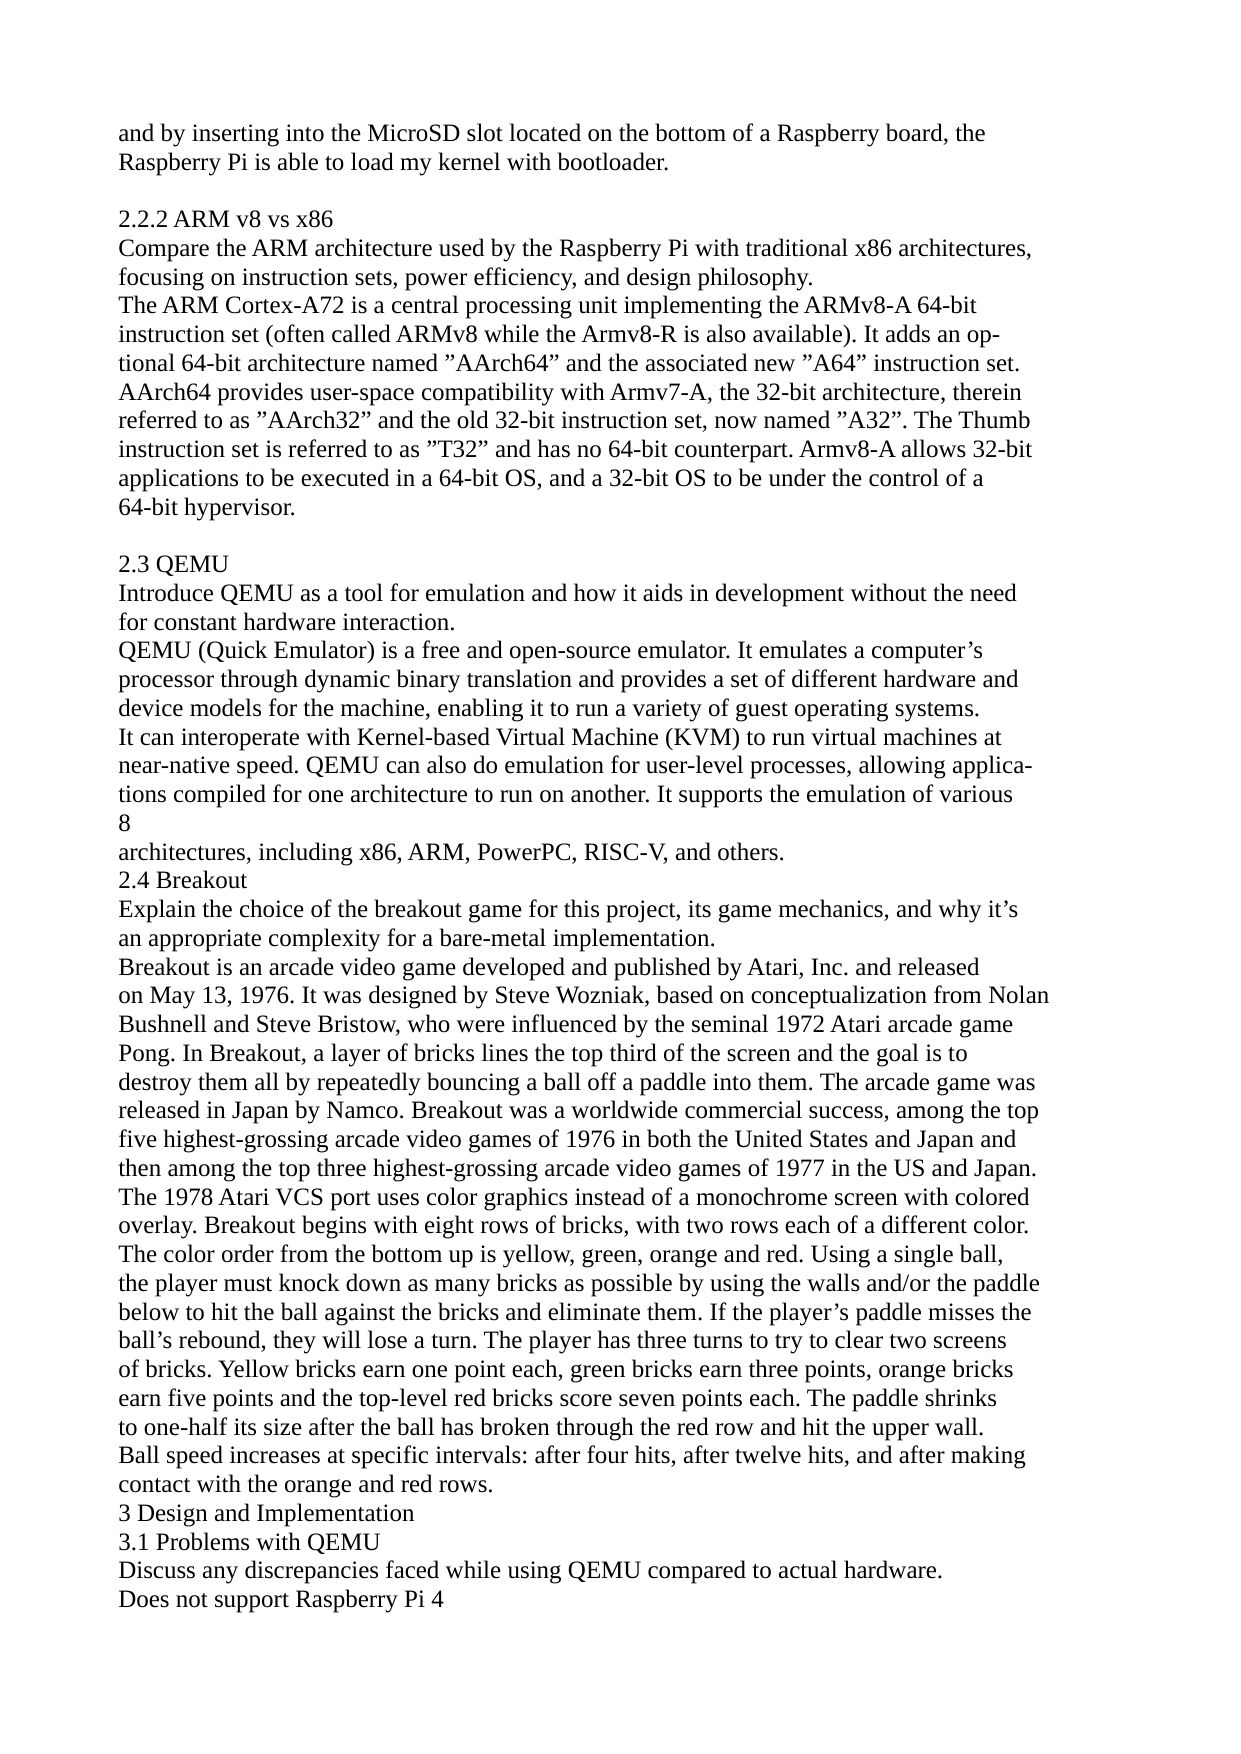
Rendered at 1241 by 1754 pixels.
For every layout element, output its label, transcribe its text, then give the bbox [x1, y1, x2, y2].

text Breakout is an arcade video game developed and published by Atari, Inc. and released [118, 952, 1122, 981]
text processor through dynamic binary translation and provides a set of different hardware and [118, 664, 1122, 693]
text to one-half its size after the ball has broken through the red row and hit the upper wall. [118, 1412, 1122, 1441]
text near-native speed. QEMU can also do emulation for user-level processes, allowing applica- [118, 751, 1122, 779]
text tional 64-bit architecture named ”AArch64” and the associated new ”A64” instruction set. [118, 348, 1122, 377]
text of bricks. Yellow bricks earn one point each, green bricks earn three points, orange bricks [118, 1354, 1122, 1383]
text referred to as ”AArch32” and the old 32-bit instruction set, now named ”A32”. The Thumb [118, 406, 1122, 434]
text for constant hardware interaction. [118, 607, 1122, 636]
text ball’s rebound, they will lose a turn. The player has three turns to try to clear two screens [118, 1326, 1122, 1354]
text The 1978 Atari VCS port uses color graphics instead of a monochrome screen with colored [118, 1182, 1122, 1211]
text contact with the orange and red rows. [118, 1469, 1122, 1498]
text Introduce QEMU as a tool for emulation and how it aids in development without the need [118, 578, 1122, 607]
text 3 Design and Implementation [118, 1498, 1122, 1527]
text and by inserting into the MicroSD slot located on the bottom of a Raspberry board, the [118, 118, 1122, 147]
text instruction set (often called ARMv8 while the Armv8-R is also available). It adds an op- [118, 319, 1122, 348]
text earn five points and the top-level red bricks score seven points each. The paddle shrinks [118, 1383, 1122, 1412]
text released in Japan by Namco. Breakout was a worldwide commercial success, among the top [118, 1096, 1122, 1124]
text five highest-grossing arcade video games of 1976 in both the United States and Japan and [118, 1124, 1122, 1153]
text AArch64 provides user-space compatibility with Armv7-A, the 32-bit architecture, therein [118, 377, 1122, 406]
text tions compiled for one architecture to run on another. It supports the emulation of various [118, 779, 1122, 808]
text Explain the choice of the breakout game for this project, its game mechanics, and why it’s [118, 894, 1122, 923]
text 8 [118, 808, 1122, 837]
text Ball speed increases at specific intervals: after four hits, after twelve hits, and after making [118, 1441, 1122, 1469]
text destroy them all by repeatedly bouncing a ball off a paddle into them. The arcade game was [118, 1067, 1122, 1096]
text an appropriate complexity for a bare-metal implementation. [118, 923, 1122, 952]
text Discuss any discrepancies faced while using QEMU compared to actual hardware. [118, 1556, 1122, 1584]
text It can interoperate with Kernel-based Virtual Machine (KVM) to run virtual machines at [118, 722, 1122, 751]
text Does not support Raspberry Pi 4 [118, 1584, 1122, 1613]
text 2.2.2 ARM v8 vs x86 [118, 204, 1122, 233]
text instruction set is referred to as ”T32” and has no 64-bit counterpart. Armv8-A allows 32-bit [118, 434, 1122, 463]
text on May 13, 1976. It was designed by Steve Wozniak, based on conceptualization from Nolan [118, 981, 1122, 1009]
text The ARM Cortex-A72 is a central processing unit implementing the ARMv8-A 64-bit [118, 291, 1122, 319]
text below to hit the ball against the bricks and eliminate them. If the player’s paddle misses the [118, 1297, 1122, 1326]
text 64-bit hypervisor. [118, 492, 1122, 521]
text overlay. Breakout begins with eight rows of bricks, with two rows each of a different color. [118, 1211, 1122, 1239]
text 3.1 Problems with QEMU [118, 1527, 1122, 1556]
text device models for the machine, enabling it to run a variety of guest operating systems. [118, 693, 1122, 722]
text the player must knock down as many bricks as possible by using the walls and/or the paddle [118, 1268, 1122, 1297]
text The color order from the bottom up is yellow, green, orange and red. Using a single ball, [118, 1239, 1122, 1268]
text Bushnell and Steve Bristow, who were influenced by the seminal 1972 Atari arcade game [118, 1009, 1122, 1038]
text 2.4 Breakout [118, 866, 1122, 894]
text focusing on instruction sets, power efficiency, and design philosophy. [118, 262, 1122, 291]
text 2.3 QEMU [118, 549, 1122, 578]
text Raspberry Pi is able to load my kernel with bootloader. [118, 147, 1122, 176]
text Pong. In Breakout, a layer of bricks lines the top third of the screen and the goal is to [118, 1038, 1122, 1067]
text applications to be executed in a 64-bit OS, and a 32-bit OS to be under the control of a [118, 463, 1122, 492]
text then among the top three highest-grossing arcade video games of 1977 in the US and Japan. [118, 1153, 1122, 1182]
text Compare the ARM architecture used by the Raspberry Pi with traditional x86 architectures, [118, 233, 1122, 262]
text architectures, including x86, ARM, PowerPC, RISC-V, and others. [118, 837, 1122, 866]
text QEMU (Quick Emulator) is a free and open-source emulator. It emulates a computer’s [118, 636, 1122, 664]
